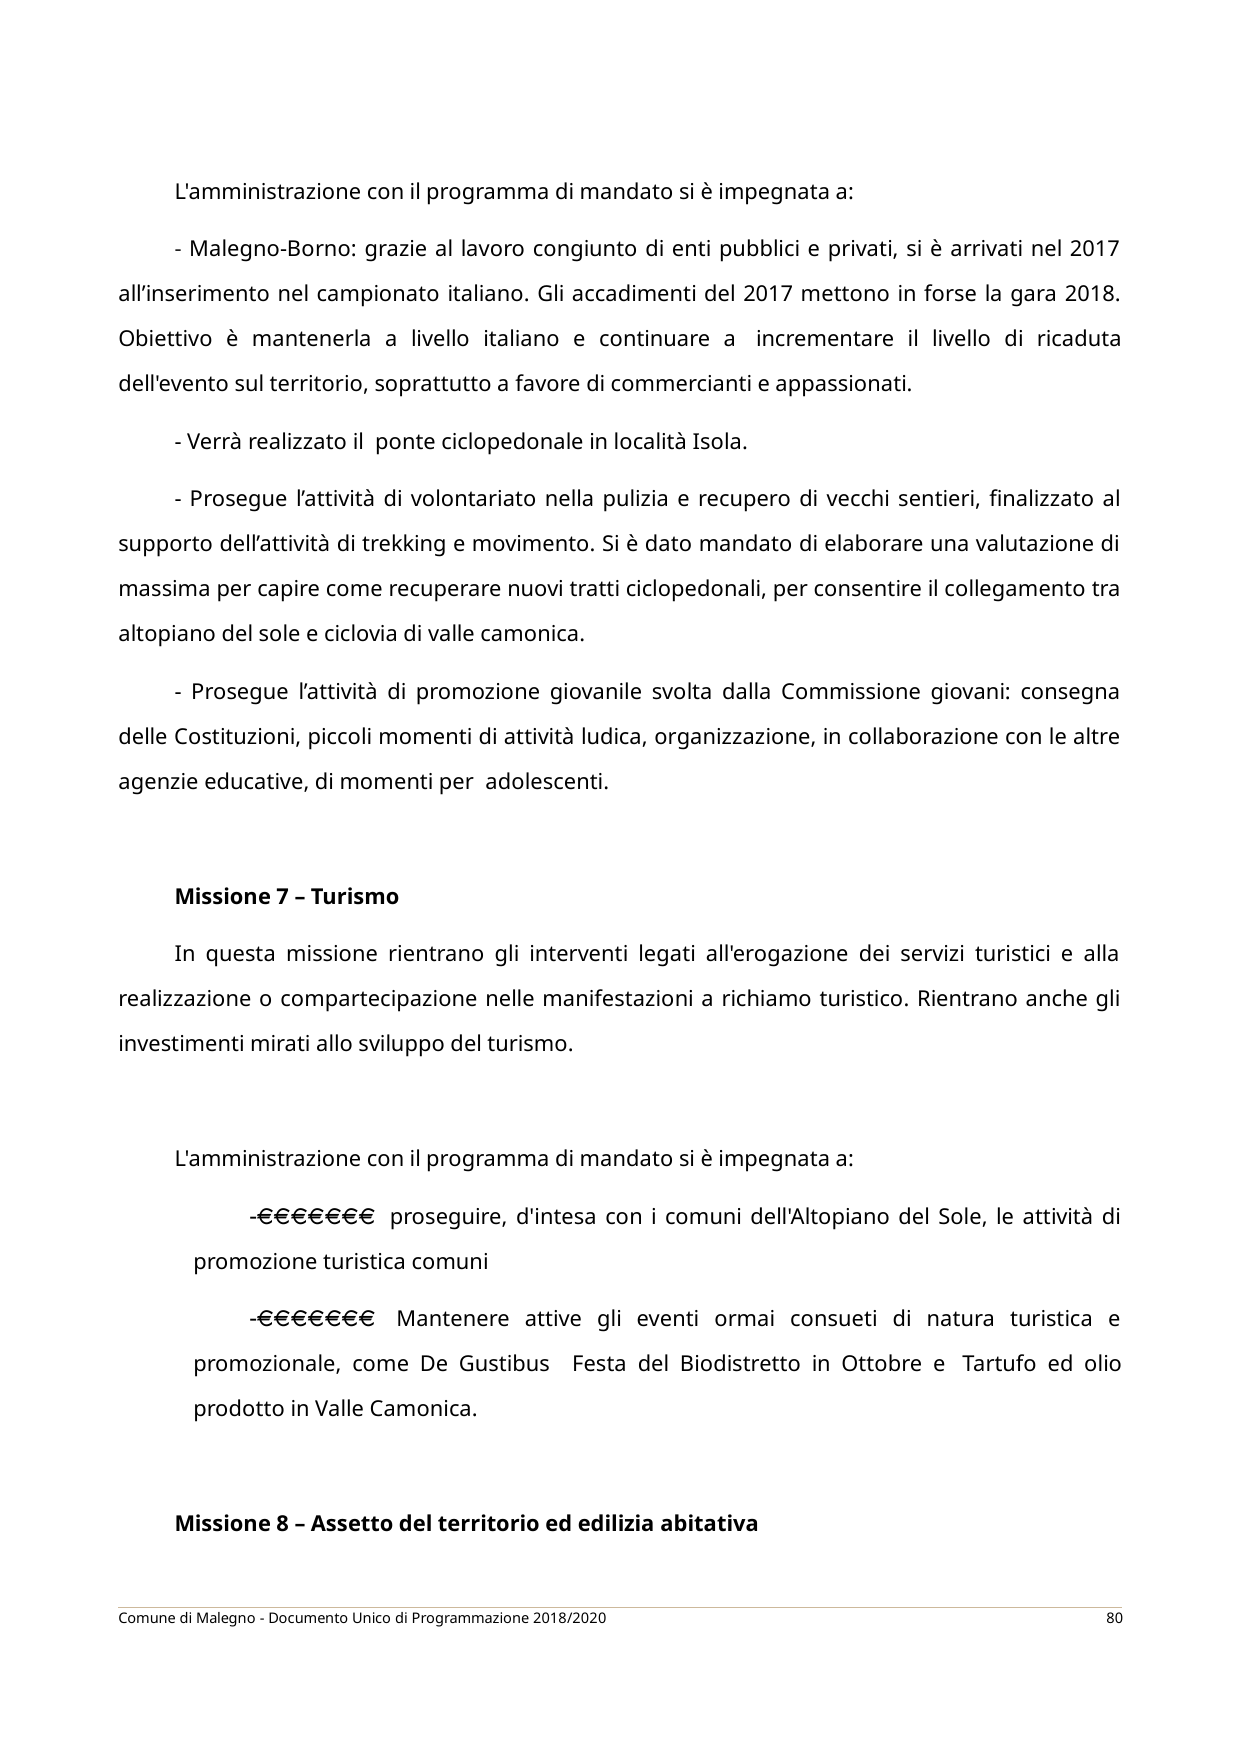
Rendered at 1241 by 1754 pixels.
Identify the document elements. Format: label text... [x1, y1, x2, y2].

text - proseguire, d'intesa con i comuni dell'Altopiano del Sole, le attività di promozione turistica comuni [193, 1201, 1122, 1276]
text - Malegno-Borno: grazie al lavoro congiunto di enti pubblici e privati, si è arrivati nel 2017 all’inserimento nel campionato italiano. Gli accadimenti del 2017 mettono in forse la gara 2018. Obiettivo è mantenerla a livello italiano e continuare a incrementare il livello di ricaduta dell'evento sul territorio, soprattutto a favore di commercianti e appassionati. [118, 233, 1122, 398]
text In questa missione rientrano gli interventi legati all'erogazione dei servizi turistici e alla realizzazione o compartecipazione nelle manifestazioni a richiamo turistico. Rientrano anche gli investimenti mirati allo sviluppo del turismo. [118, 938, 1122, 1058]
text - Prosegue l’attività di volontariato nella pulizia e recupero di vecchi sentieri, finalizzato al supporto dell’attività di trekking e movimento. Si è dato mandato di elaborare una valutazione di massima per capire come recuperare nuovi tratti ciclopedonali, per consentire il collegamento tra altopiano del sole e ciclovia di valle camonica. [118, 483, 1122, 648]
text Missione 7 – Turismo [118, 881, 1122, 911]
text L'amministrazione con il programma di mandato si è impegnata a: [118, 176, 1122, 206]
text - Mantenere attive gli eventi ormai consueti di natura turistica e promozionale, come De Gustibus Festa del Biodistretto in Ottobre e Tartufo ed olio prodotto in Valle Camonica. [193, 1303, 1122, 1423]
text - Prosegue l’attività di promozione giovanile svolta dalla Commissione giovani: consegna delle Costituzioni, piccoli momenti di attività ludica, organizzazione, in collaborazione con le altre agenzie educative, di momenti per adolescenti. [118, 676, 1122, 796]
text L'amministrazione con il programma di mandato si è impegnata a: [118, 1143, 1122, 1173]
text - Verrà realizzato il ponte ciclopedonale in località Isola. [118, 426, 1122, 456]
text Missione 8 – Assetto del territorio ed edilizia abitativa [118, 1508, 1122, 1538]
